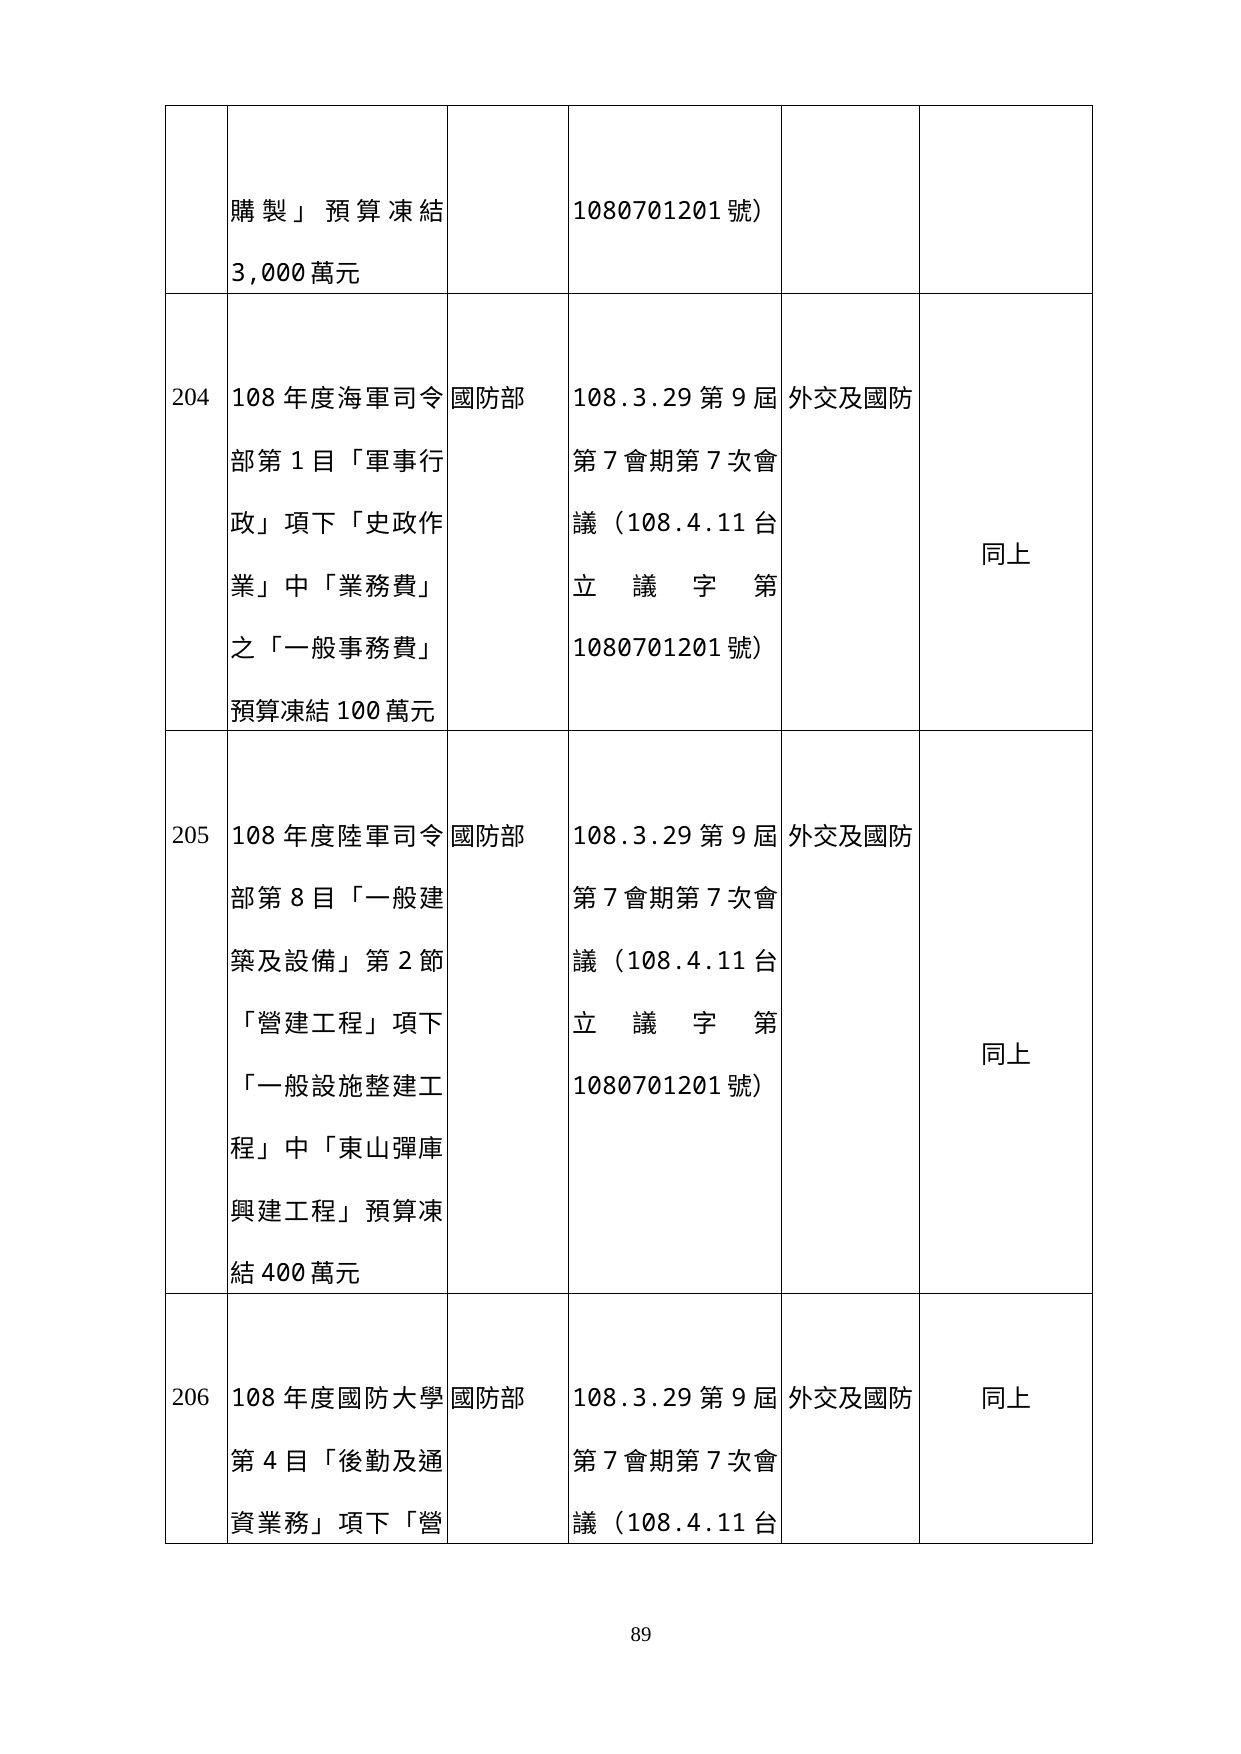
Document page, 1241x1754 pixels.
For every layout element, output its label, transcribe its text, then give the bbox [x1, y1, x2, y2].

table_cell 108.3.29第9屆第7會期第7次會議（108.4.11台 [569, 1294, 781, 1543]
table_cell 108.3.29第9屆第7會期第7次會議（108.4.11台立議字第1080701201號） [569, 294, 781, 730]
table_cell 國防部 [448, 1294, 568, 1543]
table_cell 國防部 [448, 731, 568, 1293]
table_cell 國防部 [448, 294, 568, 730]
table_cell [166, 294, 227, 730]
table_cell 外交及國防 [782, 1294, 919, 1543]
table_cell 同上 [920, 294, 1092, 730]
table_cell [166, 106, 227, 293]
table_cell 1080701201號） [569, 106, 781, 293]
table_cell 外交及國防 [782, 731, 919, 1293]
table_cell 108.3.29第9屆第7會期第7次會議（108.4.11台立議字第1080701201號） [569, 731, 781, 1293]
table_cell [920, 106, 1092, 293]
table_cell 108年度陸軍司令部第8目「一般建築及設備」第2節「營建工程」項下「一般設施整建工程」中「東山彈庫興建工程」預算凍結400萬元 [228, 731, 447, 1293]
table_cell [166, 731, 227, 1293]
table_cell 同上 [920, 1294, 1092, 1543]
table_cell [166, 1294, 227, 1543]
table_cell [782, 106, 919, 293]
table_cell 同上 [920, 731, 1092, 1293]
table_cell [448, 106, 568, 293]
table_cell 購製」預算凍結3,000萬元 [228, 106, 447, 293]
table_cell 108年度國防大學第4目「後勤及通資業務」項下「營 [228, 1294, 447, 1543]
table_cell 外交及國防 [782, 294, 919, 730]
table_cell 108年度海軍司令部第1目「軍事行政」項下「史政作業」中「業務費」之「一般事務費」預算凍結100萬元 [228, 294, 447, 730]
